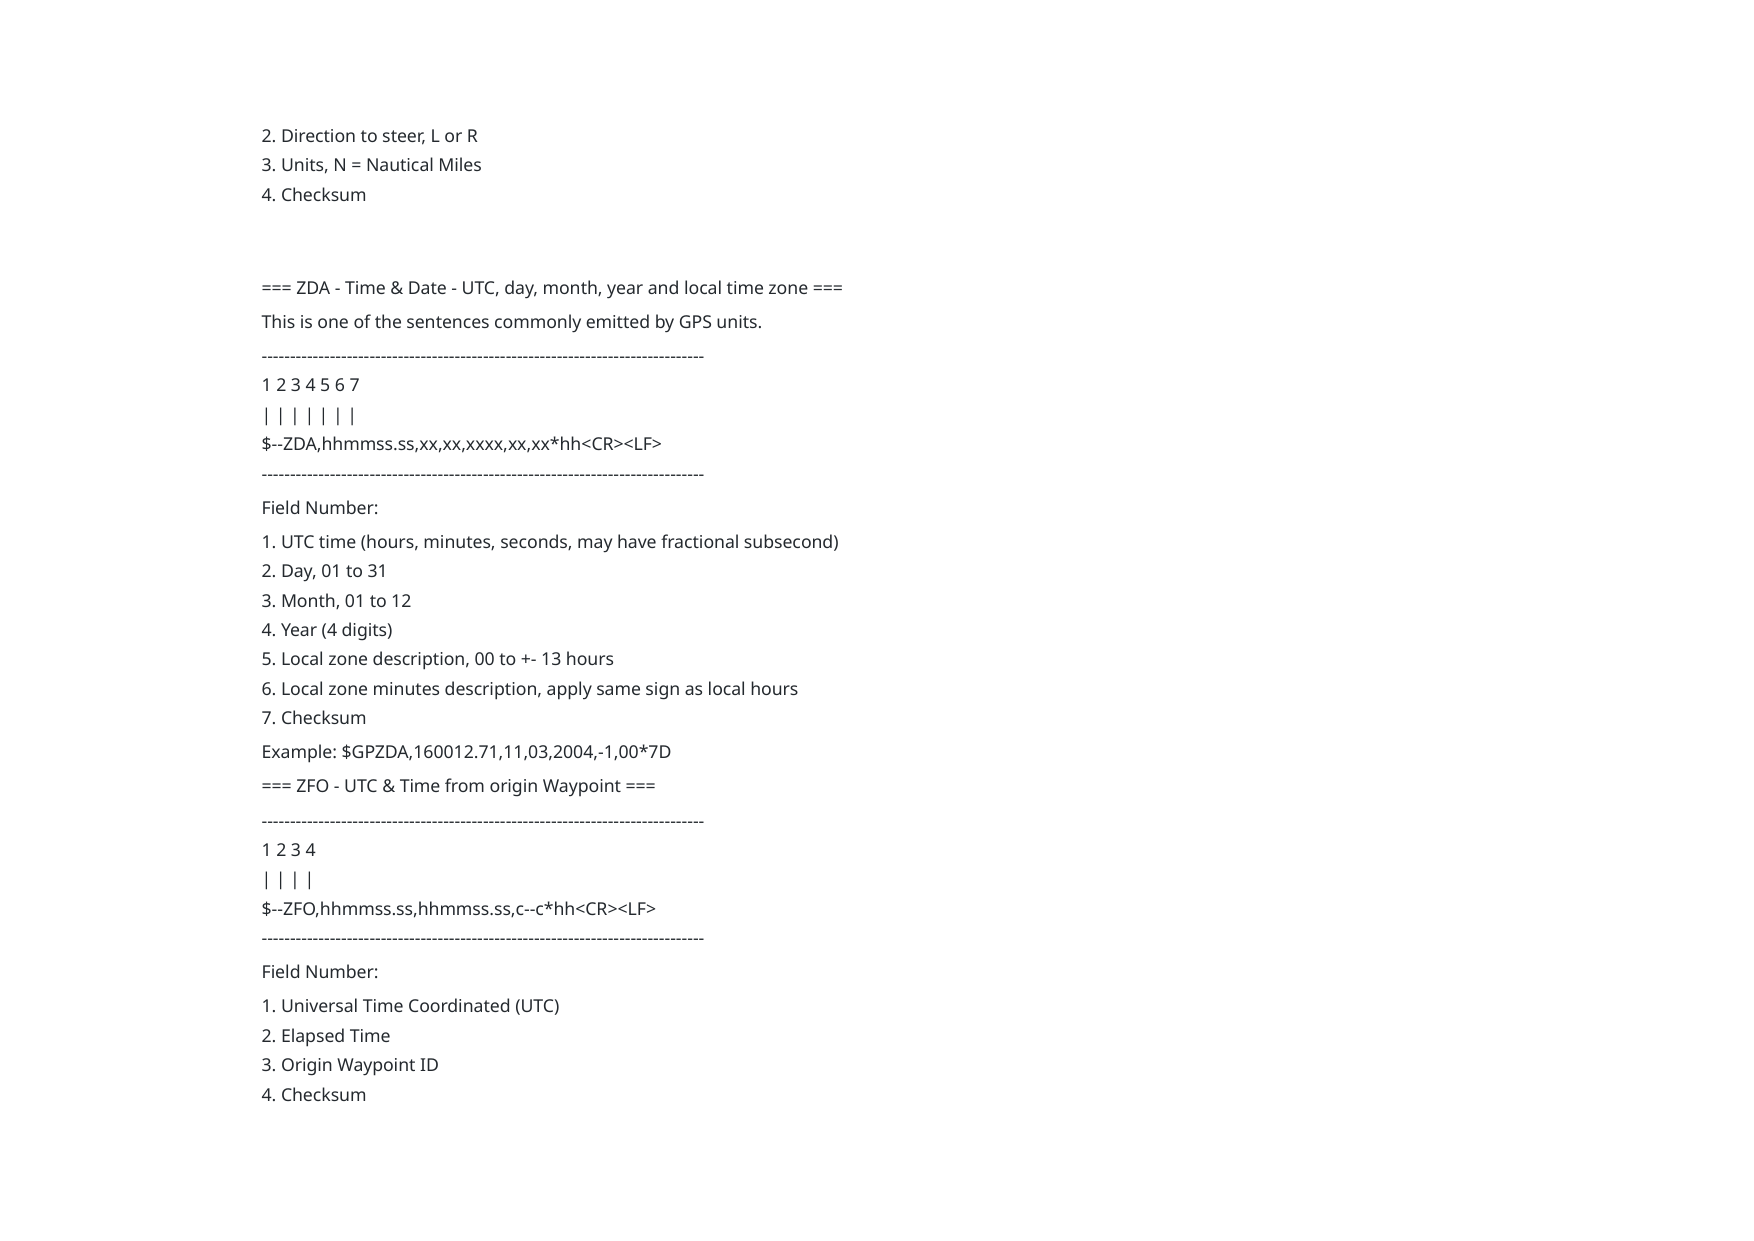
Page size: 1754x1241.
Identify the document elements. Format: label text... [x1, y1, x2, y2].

table_cell 2. Elapsed Time [261, 1018, 1636, 1047]
table_cell 2. Day, 01 to 31 [261, 553, 1636, 583]
table_cell [118, 206, 261, 211]
table_cell ------------------------------------------------------------------------------ [261, 338, 1636, 367]
table_cell Example: $GPZDA,160012.71,11,03,2004,-1,00*7D [261, 734, 1636, 764]
table_cell $--ZFO,hhmmss.ss,hhmmss.ss,c--c*hh<CR><LF> [261, 891, 1636, 920]
table_cell [261, 206, 1636, 211]
table_cell 1. Universal Time Coordinated (UTC) [261, 989, 1636, 1018]
table_cell [118, 333, 261, 338]
table_cell 3. Month, 01 to 12 [261, 583, 1636, 612]
table_cell 4. Year (4 digits) [261, 612, 1636, 641]
table_cell [118, 1047, 261, 1077]
table_cell Field Number: [261, 490, 1636, 519]
table_cell [118, 734, 261, 764]
table_cell [118, 519, 261, 524]
table_cell [261, 950, 1636, 954]
table_cell [261, 299, 1636, 304]
table_cell ------------------------------------------------------------------------------ [261, 920, 1636, 949]
table_cell [118, 338, 261, 367]
table_cell [261, 764, 1636, 768]
table_cell [261, 519, 1636, 524]
table_cell [118, 1018, 261, 1047]
table_cell 1 2 3 4 [261, 832, 1636, 861]
table_cell [118, 118, 261, 147]
table_cell 5. Local zone description, 00 to +- 13 hours [261, 641, 1636, 671]
table_cell 4. Checksum [261, 177, 1636, 206]
table_cell [118, 485, 261, 490]
table_cell [118, 211, 261, 299]
table_cell [118, 583, 261, 612]
table_cell [261, 984, 1636, 988]
table_cell 1 2 3 4 5 6 7 [261, 368, 1636, 397]
table_cell [261, 1106, 1636, 1111]
table_cell [118, 891, 261, 920]
table_cell [118, 989, 261, 1018]
table_cell [118, 832, 261, 861]
table_cell [118, 177, 261, 206]
table_cell === ZFO - UTC & Time from origin Waypoint === [261, 769, 1636, 798]
table_cell [118, 769, 261, 798]
table_cell Field Number: [261, 954, 1636, 984]
table_cell 3. Units, N = Nautical Miles [261, 148, 1636, 177]
table_cell [118, 984, 261, 988]
table_cell This is one of the sentences commonly emitted by GPS units. [261, 304, 1636, 333]
table_cell [118, 490, 261, 519]
table_cell [118, 612, 261, 641]
table_cell [118, 456, 261, 485]
table_cell ------------------------------------------------------------------------------ [261, 456, 1636, 485]
table_cell 6. Local zone minutes description, apply same sign as local hours [261, 671, 1636, 700]
table_cell [118, 700, 261, 729]
table_cell [261, 798, 1636, 803]
table_cell [261, 730, 1636, 734]
table_cell ------------------------------------------------------------------------------ [261, 803, 1636, 832]
table_cell [118, 920, 261, 949]
table_cell [118, 764, 261, 768]
table_cell === ZDA - Time & Date - UTC, day, month, year and local time zone === [261, 211, 1636, 299]
table_cell 4. Checksum [261, 1077, 1636, 1106]
table_cell 1. UTC time (hours, minutes, seconds, may have fractional subsecond) [261, 524, 1636, 553]
table_cell 7. Checksum [261, 700, 1636, 729]
table_cell $--ZDA,hhmmss.ss,xx,xx,xxxx,xx,xx*hh<CR><LF> [261, 426, 1636, 456]
table_cell [118, 730, 261, 734]
table_cell [118, 304, 261, 333]
table_cell [118, 1077, 261, 1106]
table_cell 3. Origin Waypoint ID [261, 1047, 1636, 1077]
table_cell [118, 798, 261, 803]
table_cell [118, 426, 261, 456]
table_cell [118, 368, 261, 397]
table_cell [118, 954, 261, 984]
table_cell [118, 299, 261, 304]
table_cell [118, 803, 261, 832]
table_cell [118, 397, 261, 426]
table_cell [118, 553, 261, 583]
table_cell [118, 671, 261, 700]
table_cell [118, 524, 261, 553]
table_cell | | | | | | | [261, 397, 1636, 426]
table_cell [118, 861, 261, 891]
table_cell [118, 641, 261, 671]
table_cell 2. Direction to steer, L or R [261, 118, 1636, 147]
table_cell [118, 148, 261, 177]
table_cell [261, 333, 1636, 338]
table_cell | | | | [261, 861, 1636, 891]
table_cell [118, 1106, 261, 1111]
table_cell [261, 485, 1636, 490]
table_cell [118, 950, 261, 954]
